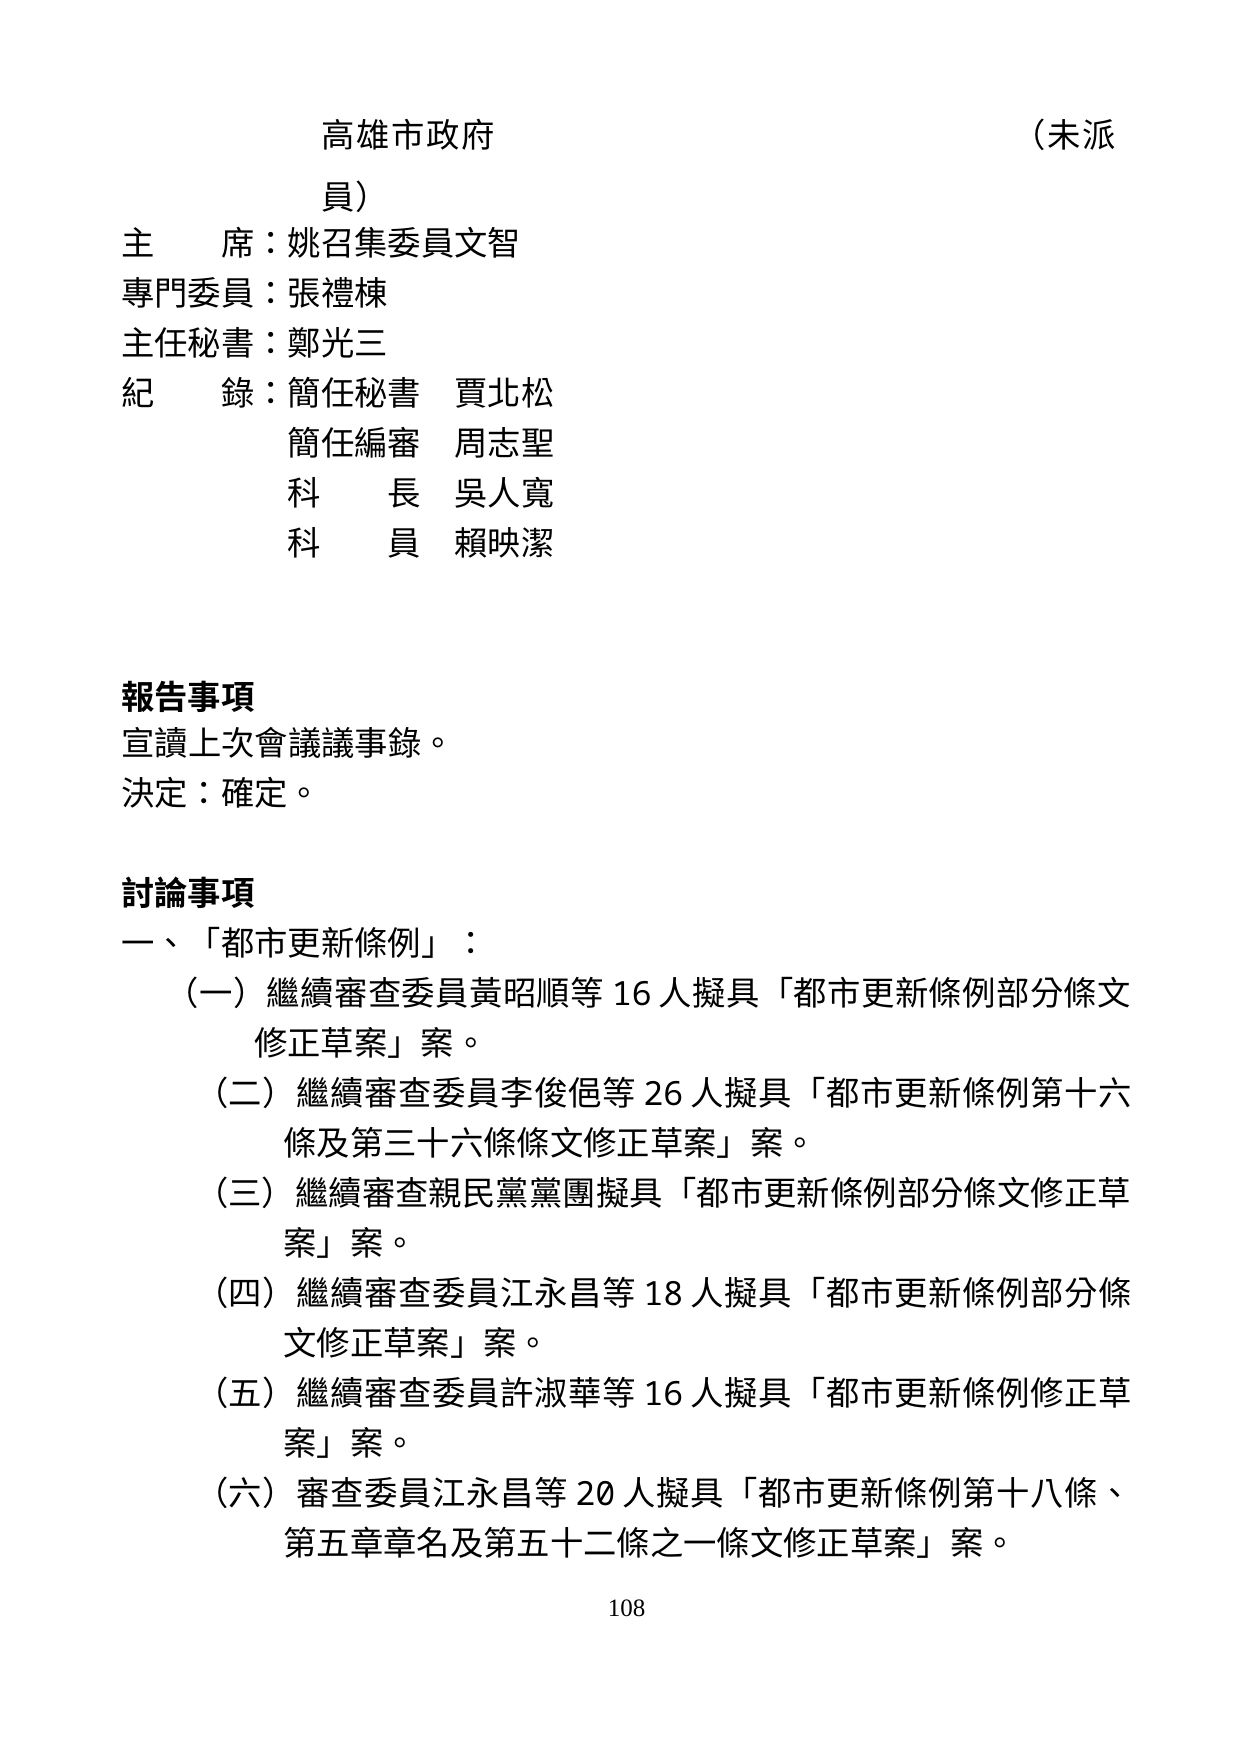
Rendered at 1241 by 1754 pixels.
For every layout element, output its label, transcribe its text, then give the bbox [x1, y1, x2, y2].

text （三）繼續審查親民黨黨團擬具「都市更新條例部分條文修正草案」案。 [195, 1166, 1132, 1266]
text 專門委員：張禮棟 [121, 266, 1240, 316]
text （二）繼續審查委員李俊俋等26人擬具「都市更新條例第十六條及第三十六條條文修正草案」案。 [195, 1066, 1132, 1166]
text （一）繼續審查委員黃昭順等16人擬具「都市更新條例部分條文修正草案」案。 [165, 966, 1132, 1066]
text （六）審查委員江永昌等20人擬具「都市更新條例第十八條、第五章章名及第五十二條之一條文修正草案」案。 [195, 1466, 1132, 1566]
table_cell [126, 91, 310, 216]
table_cell 高雄市政府 （未派員） [310, 91, 1126, 216]
text 科 員 賴映潔 [121, 516, 1240, 566]
text 主任秘書：鄭光三 [121, 316, 1240, 366]
text 討論事項 [121, 866, 1132, 916]
text 主 席：姚召集委員文智 [121, 216, 1240, 266]
text （四）繼續審查委員江永昌等18人擬具「都市更新條例部分條文修正草案」案。 [195, 1266, 1132, 1366]
text 簡任編審 周志聖 [121, 416, 1240, 466]
text 報告事項 [121, 653, 1240, 716]
text 一、「都市更新條例」： [121, 916, 1132, 966]
text 決定：確定。 [121, 766, 1137, 816]
text 科 長 吳人寬 [121, 466, 1240, 516]
text （五）繼續審查委員許淑華等16人擬具「都市更新條例修正草案」案。 [195, 1366, 1132, 1466]
text 宣讀上次會議議事錄。 [121, 716, 1132, 766]
text 紀 錄：簡任秘書 賈北松 [121, 366, 1240, 416]
